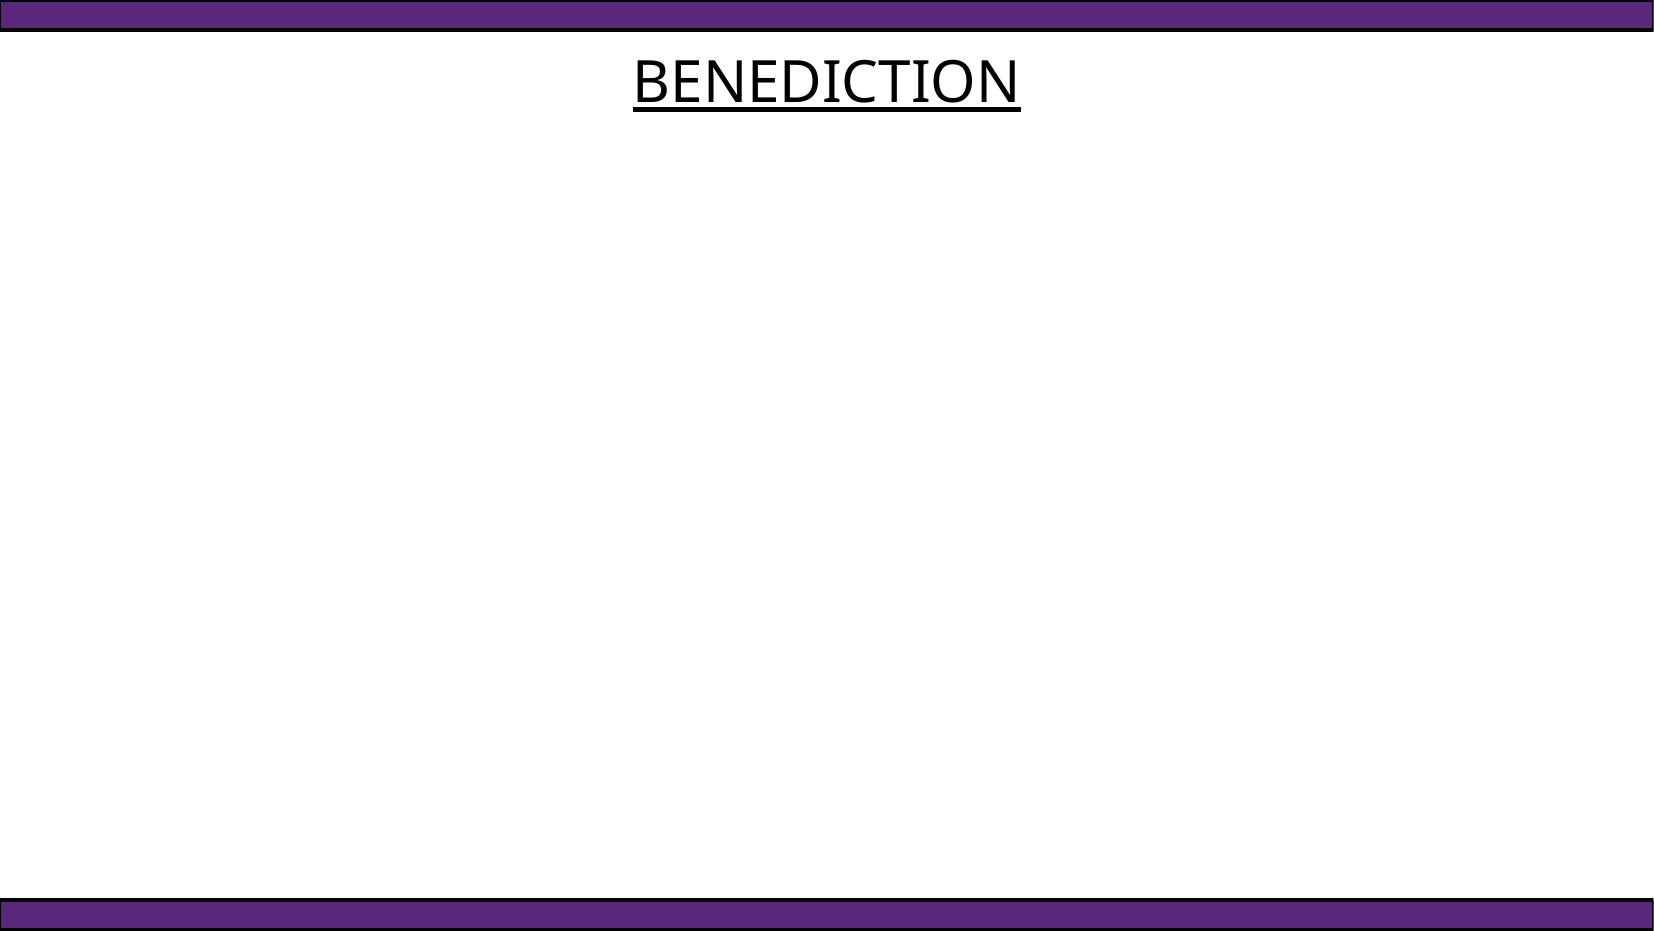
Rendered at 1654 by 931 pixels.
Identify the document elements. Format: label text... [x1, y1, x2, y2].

text_box BENEDICTION [60, 33, 1594, 256]
text_box [0, 0, 1654, 31]
text_box [0, 900, 1654, 931]
picture [0, 31, 1654, 900]
